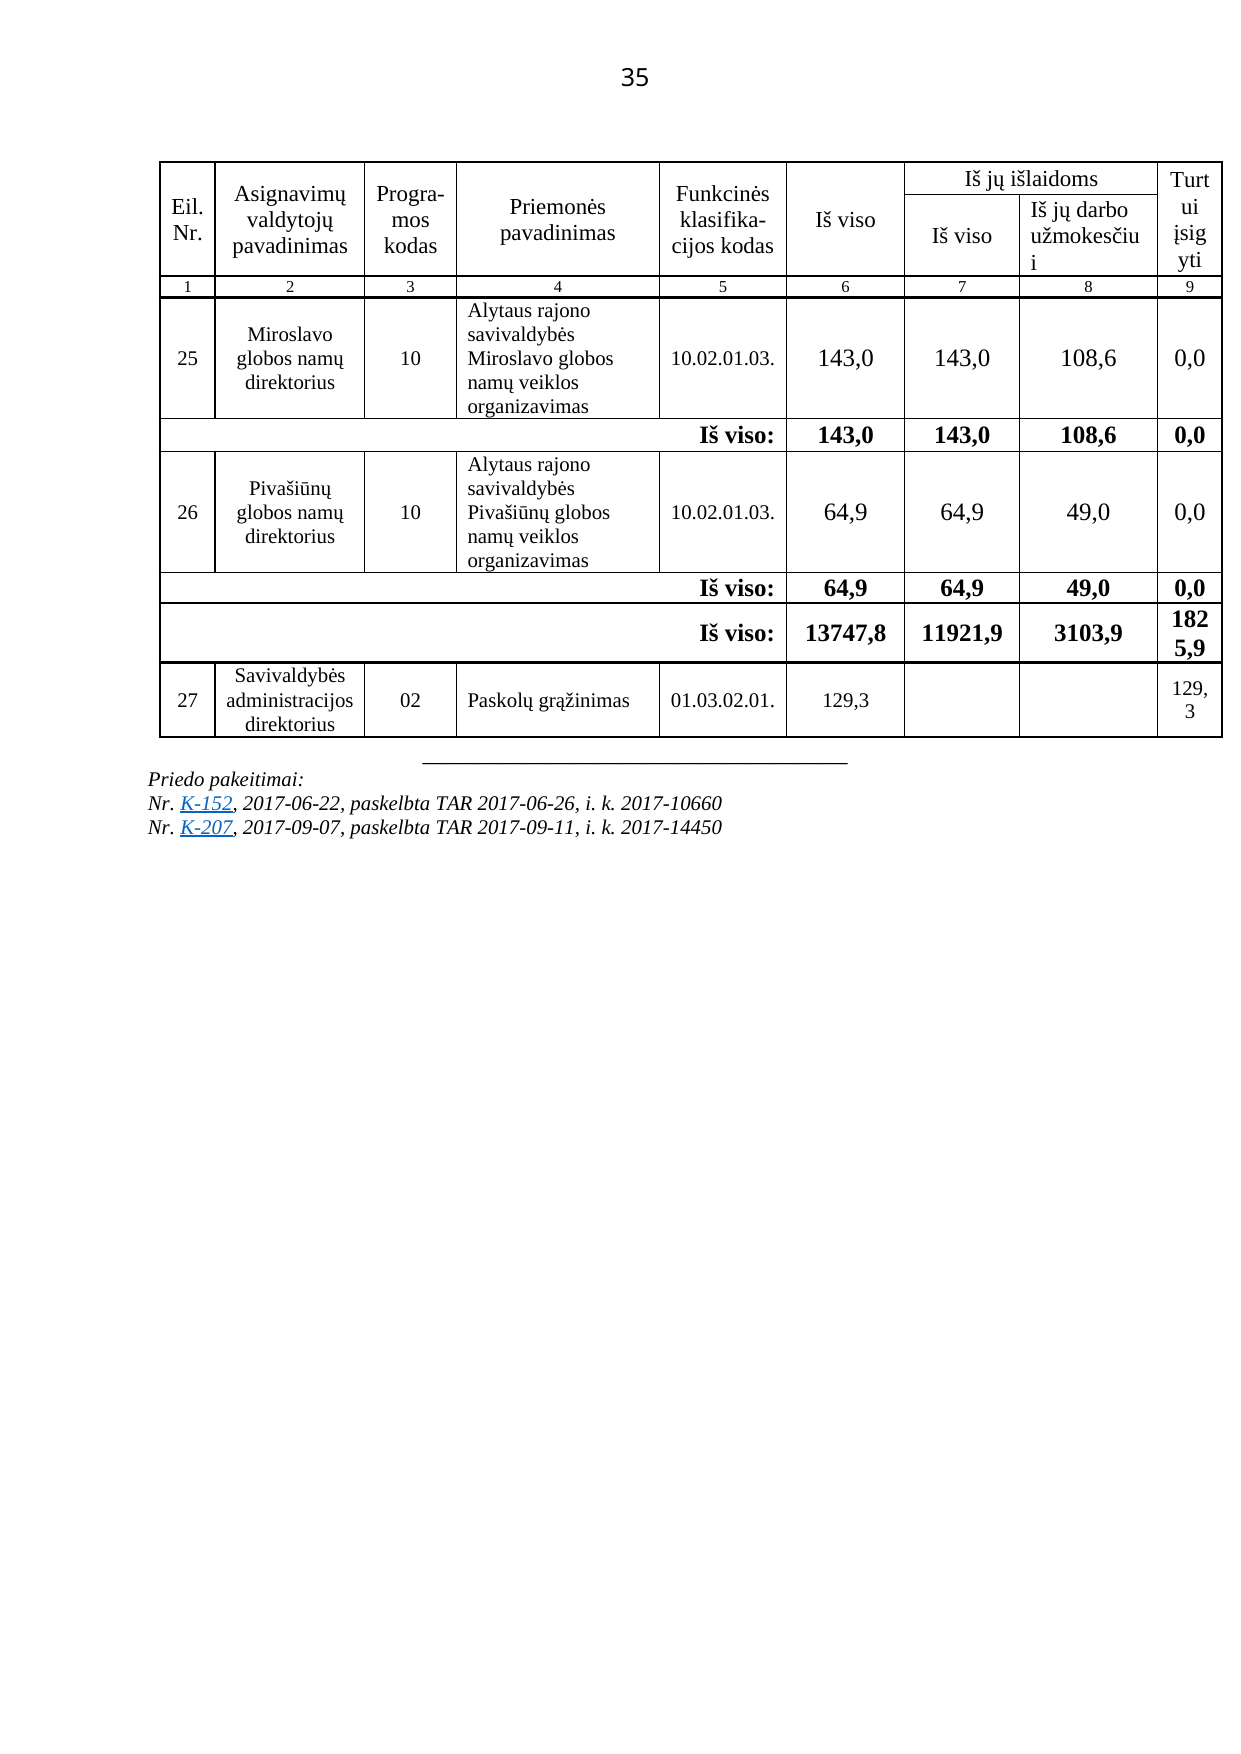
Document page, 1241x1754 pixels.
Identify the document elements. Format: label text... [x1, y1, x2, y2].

table_cell Paskolų grąžinimas [457, 664, 659, 736]
table_cell 143,0 [905, 299, 1019, 418]
table_header Priemonės pavadinimas [457, 163, 659, 275]
table_cell 64,9 [787, 452, 904, 572]
table_cell Iš jų darbo užmokesčiui [1020, 195, 1157, 275]
table_cell Iš viso: [161, 573, 786, 602]
table_cell 6 [787, 277, 904, 296]
table_cell Iš viso: [161, 419, 786, 451]
table_cell 1825,9 [1158, 604, 1221, 661]
text Nr. K-152, 2017-06-22, paskelbta TAR 2017-06-26, i. k. 2017-10660 [148, 791, 1122, 814]
table_cell 10 [365, 452, 456, 572]
table_cell 143,0 [787, 419, 904, 451]
table_cell 49,0 [1020, 573, 1157, 602]
table_cell 02 [365, 664, 456, 736]
table_cell 13747,8 [787, 604, 904, 661]
table_cell 129,3 [1158, 664, 1221, 736]
table_header Progra-mos kodas [365, 163, 456, 275]
table_cell Alytaus rajono savivaldybės Miroslavo globos namų veiklos organizavimas [457, 299, 659, 418]
table_cell [905, 664, 1019, 736]
table_cell 7 [905, 277, 1019, 296]
table_cell 10 [365, 299, 456, 418]
table_cell 1 [161, 277, 214, 296]
table_cell 0,0 [1158, 452, 1221, 572]
table_header Iš jų išlaidoms [905, 163, 1157, 194]
table_cell Pivašiūnų globos namų direktorius [216, 452, 364, 572]
table_cell 143,0 [905, 419, 1019, 451]
table_cell 9 [1158, 277, 1221, 296]
table_cell Iš viso: [161, 604, 786, 661]
table_cell 129,3 [787, 664, 904, 736]
table_cell 64,9 [787, 573, 904, 602]
table_cell 2 [216, 277, 364, 296]
table_cell 0,0 [1158, 299, 1221, 418]
table_cell 0,0 [1158, 419, 1221, 451]
table_cell 64,9 [905, 573, 1019, 602]
table_header Iš viso [787, 163, 904, 275]
table_cell 49,0 [1020, 452, 1157, 572]
table_cell 25 [161, 299, 214, 418]
table_cell 108,6 [1020, 419, 1157, 451]
table_cell 108,6 [1020, 299, 1157, 418]
table_cell 3103,9 [1020, 604, 1157, 661]
table_cell 4 [457, 277, 659, 296]
table_cell Alytaus rajono savivaldybės Pivašiūnų globos namų veiklos organizavimas [457, 452, 659, 572]
table_cell 0,0 [1158, 573, 1221, 602]
text __________________________________ [148, 738, 1122, 766]
table_cell 27 [161, 664, 214, 736]
table_cell 01.03.02.01. [660, 664, 786, 736]
table_cell 8 [1020, 277, 1157, 296]
text Nr. K-207, 2017-09-07, paskelbta TAR 2017-09-11, i. k. 2017-14450 [148, 814, 1122, 839]
table_cell 10.02.01.03. [660, 452, 786, 572]
table_header Eil. Nr. [161, 163, 214, 275]
table_cell Iš viso [905, 195, 1019, 275]
table_cell 64,9 [905, 452, 1019, 572]
table_cell 11921,9 [905, 604, 1019, 661]
table_cell 26 [161, 452, 214, 572]
table_header Turtui įsigyti [1158, 163, 1221, 275]
table_cell [1020, 664, 1157, 736]
text Priedo pakeitimai: [148, 766, 1122, 791]
table_header Asignavimų valdytojų pavadinimas [216, 163, 364, 275]
table_cell Savivaldybės administracijos direktorius [216, 664, 364, 736]
table_cell Miroslavo globos namų direktorius [216, 299, 364, 418]
table_cell 5 [660, 277, 786, 296]
table_header Funkcinės klasifika-cijos kodas [660, 163, 786, 275]
table_cell 3 [365, 277, 456, 296]
table_cell 143,0 [787, 299, 904, 418]
table_cell 10.02.01.03. [660, 299, 786, 418]
